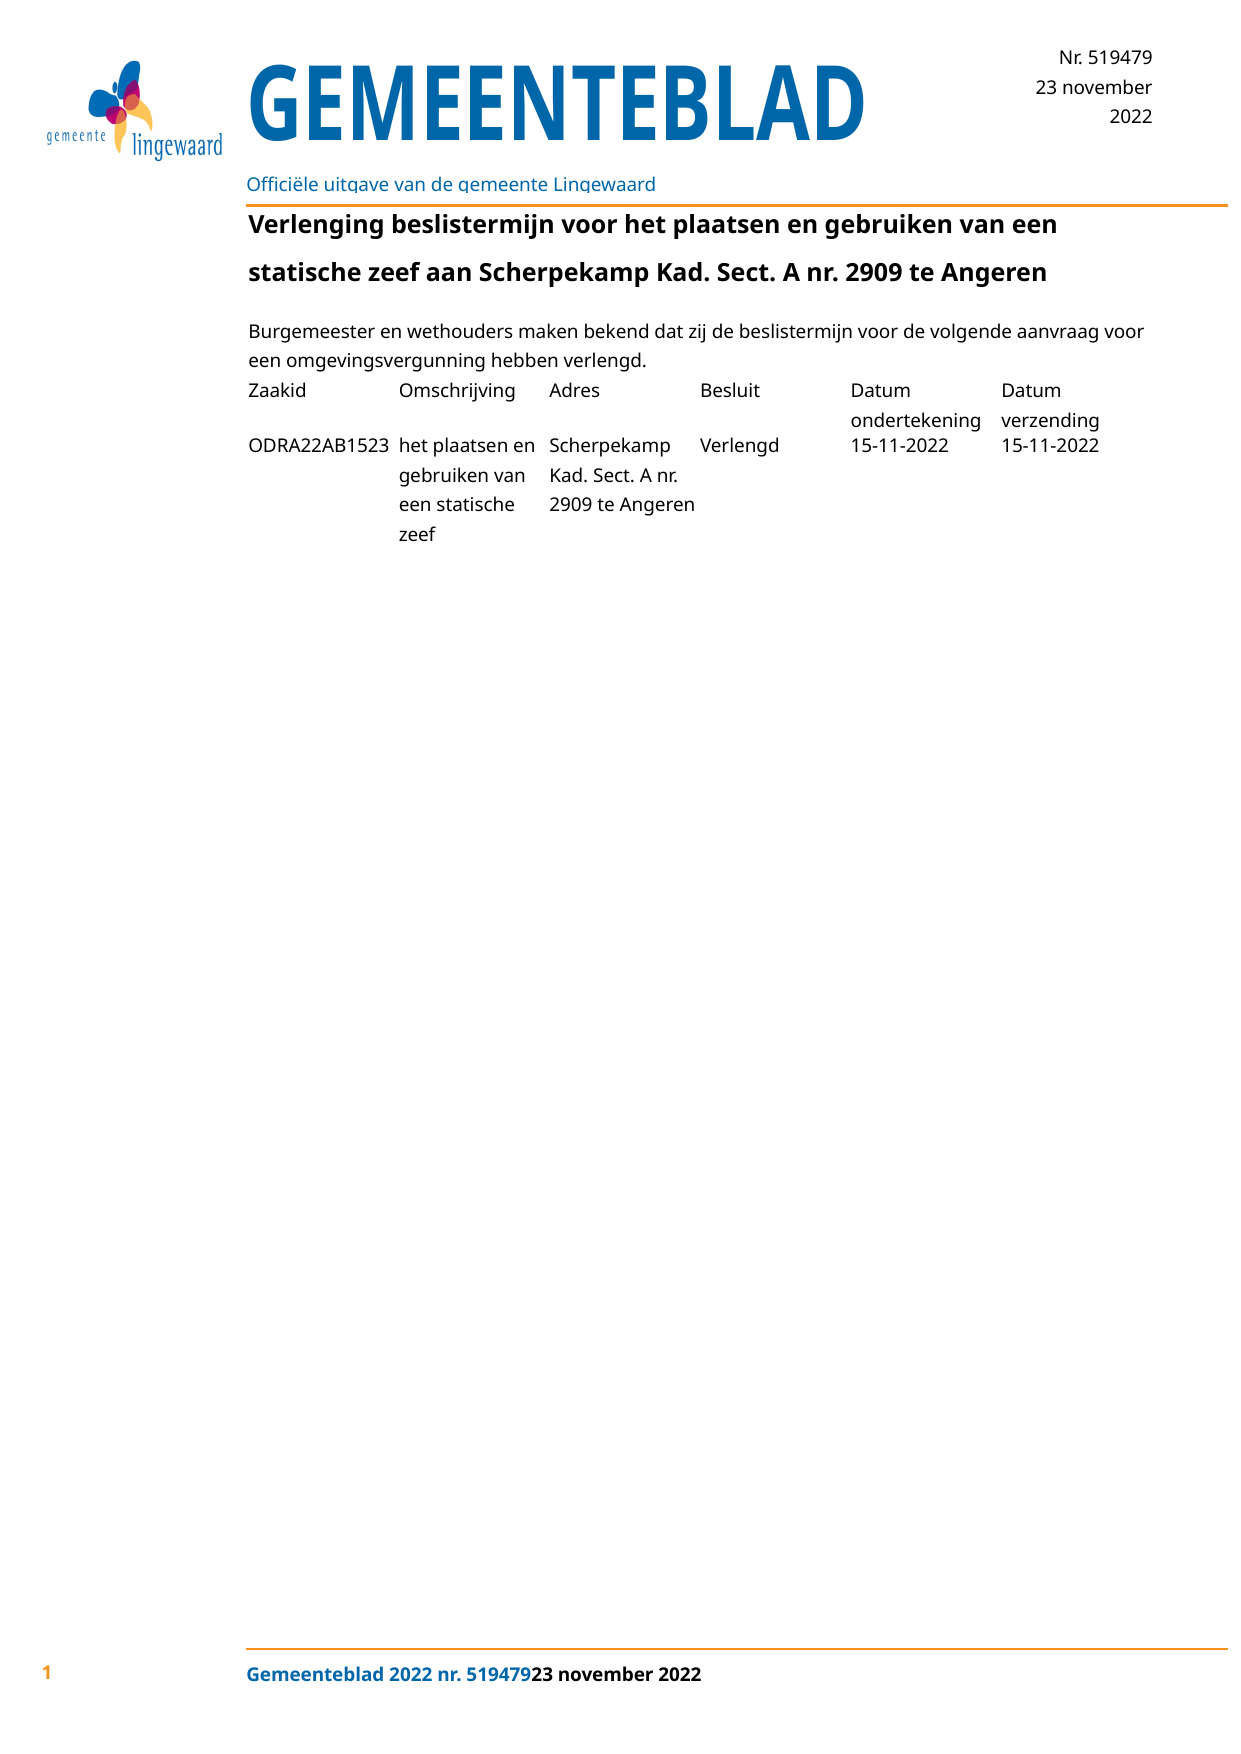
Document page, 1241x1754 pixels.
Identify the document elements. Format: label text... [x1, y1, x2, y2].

text Verlenging beslistermijn voor het plaatsen en gebruiken van een statische zeef aan Scherpekamp Kad. Sect. A nr. 2909 te Angeren [248, 207, 1152, 288]
table_header Datum verzending [1001, 377, 1152, 432]
table_header Besluit [700, 377, 850, 432]
picture [41, 47, 231, 172]
table_cell 15-11-2022 [1001, 433, 1152, 547]
table_cell ODRA22AB1523 [248, 433, 398, 547]
table_header Omschrijving [399, 377, 549, 432]
table_header Adres [549, 377, 700, 432]
table_cell Scherpekamp Kad. Sect. A nr. 2909 te Angeren [549, 433, 700, 547]
table_cell Verlengd [700, 433, 850, 547]
table_cell 15-11-2022 [850, 433, 1001, 547]
table_cell het plaatsen en gebruiken van een statische zeef [399, 433, 549, 547]
table_header Zaakid [248, 377, 398, 432]
table_header Datum ondertekening [850, 377, 1001, 432]
text Burgemeester en wethouders maken bekend dat zij de beslistermijn voor de volgende aanvraag voor een omgevingsvergunning hebben verlengd. [248, 318, 1152, 373]
